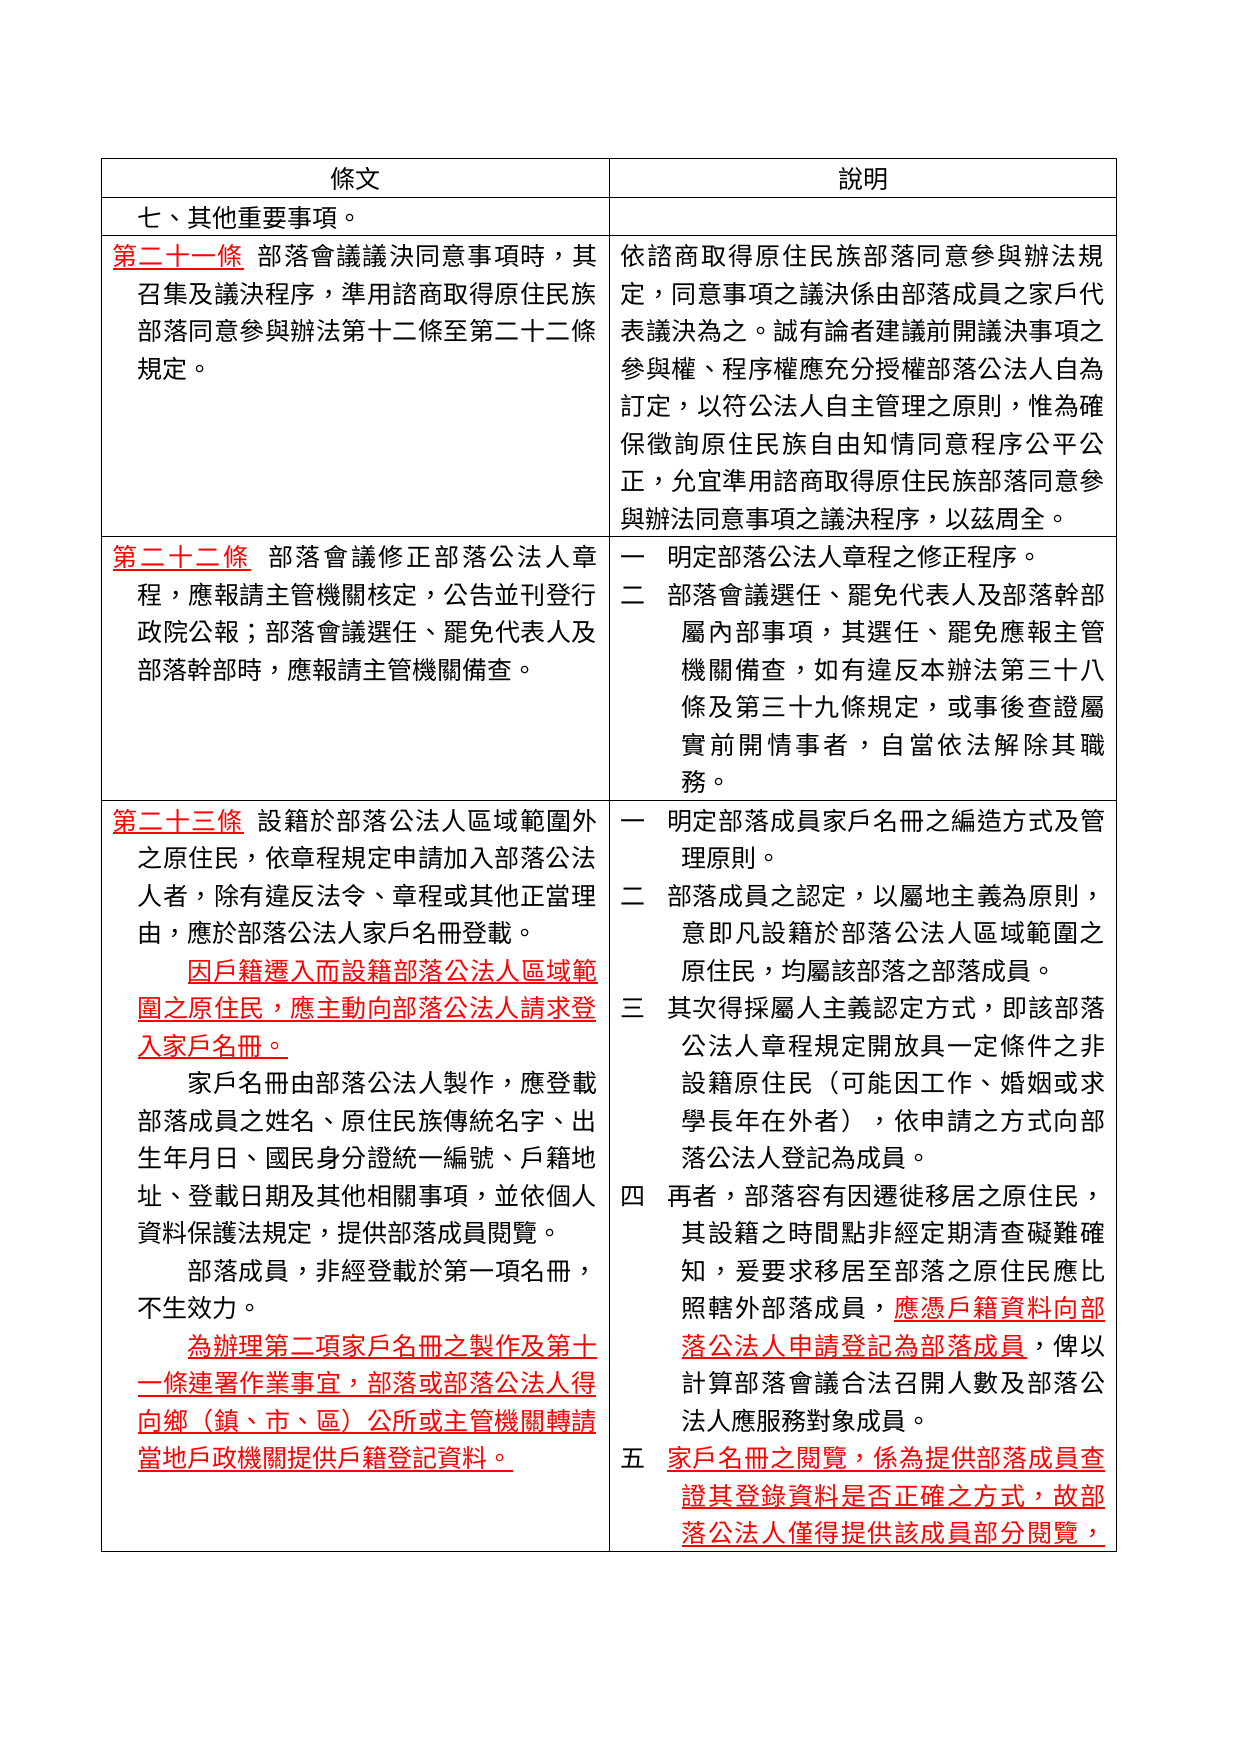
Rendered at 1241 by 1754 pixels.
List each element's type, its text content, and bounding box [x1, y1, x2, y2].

table_cell 七、其他重要事項。 [102, 198, 609, 235]
table_header 條文 [102, 159, 609, 197]
table_cell 第二十三條 設籍於部落公法人區域範圍外之原住民，依章程規定申請加入部落公法人者，除有違反法令、章程或其他正當理由，應於部落公法人家戶名冊登載。 因戶籍遷入而設籍部落公法人區域範圍之原住民，應主動向部落公法人請求登入家戶名冊。 家戶名冊由部落公法人製作，應登載部落成員之姓名、原住民族傳統名字、出生年月日、國民身分證統一編號、戶籍地址、登載日期及其他相關事項，並依個人資料保護法規定，提供部落成員閱覽。 部落成員，非經登載於第一項名冊，不生效力。 為辦理第二項家戶名冊之製作及第十一條連署作業事宜，部落或部落公法人得向鄉（鎮、市、區）公所或主管機關轉請當地戶政機關提供戶籍登記資料。 [102, 801, 609, 1551]
table_cell 明定部落公法人章程之修正程序。 部落會議選任、罷免代表人及部落幹部屬內部事項，其選任、罷免應報主管機關備查，如有違反本辦法第三十八條及第三十九條規定，或事後查證屬實前開情事者，自當依法解除其職務。 [610, 537, 1116, 800]
table_header 說明 [610, 159, 1116, 197]
table_cell 明定部落成員家戶名冊之編造方式及管理原則。 部落成員之認定，以屬地主義為原則，意即凡設籍於部落公法人區域範圍之原住民，均屬該部落之部落成員。 其次得採屬人主義認定方式，即該部落公法人章程規定開放具一定條件之非設籍原住民（可能因工作、婚姻或求學長年在外者），依申請之方式向部落公法人登記為成員。 再者，部落容有因遷徙移居之原住民，其設籍之時間點非經定期清查礙難確知，爰要求移居至部落之原住民應比照轄外部落成員，應憑戶籍資料向部落公法人申請登記為部落成員，俾以計算部落會議合法召開人數及部落公法人應服務對象成員。 家戶名冊之閱覽，係為提供部落成員查證其登錄資料是否正確之方式，故部落公法人僅得提供該成員部分閱覽， [610, 801, 1116, 1551]
table_cell [610, 198, 1116, 235]
table_cell 第二十一條 部落會議議決同意事項時，其召集及議決程序，準用諮商取得原住民族部落同意參與辦法第十二條至第二十二條規定。 [102, 236, 609, 536]
table_cell 依諮商取得原住民族部落同意參與辦法規定，同意事項之議決係由部落成員之家戶代表議決為之。誠有論者建議前開議決事項之參與權、程序權應充分授權部落公法人自為訂定，以符公法人自主管理之原則，惟為確保徵詢原住民族自由知情同意程序公平公正，允宜準用諮商取得原住民族部落同意參與辦法同意事項之議決程序，以茲周全。 [610, 236, 1116, 536]
table_cell 第二十二條 部落會議修正部落公法人章程，應報請主管機關核定，公告並刊登行政院公報；部落會議選任、罷免代表人及部落幹部時，應報請主管機關備查。 [102, 537, 609, 800]
